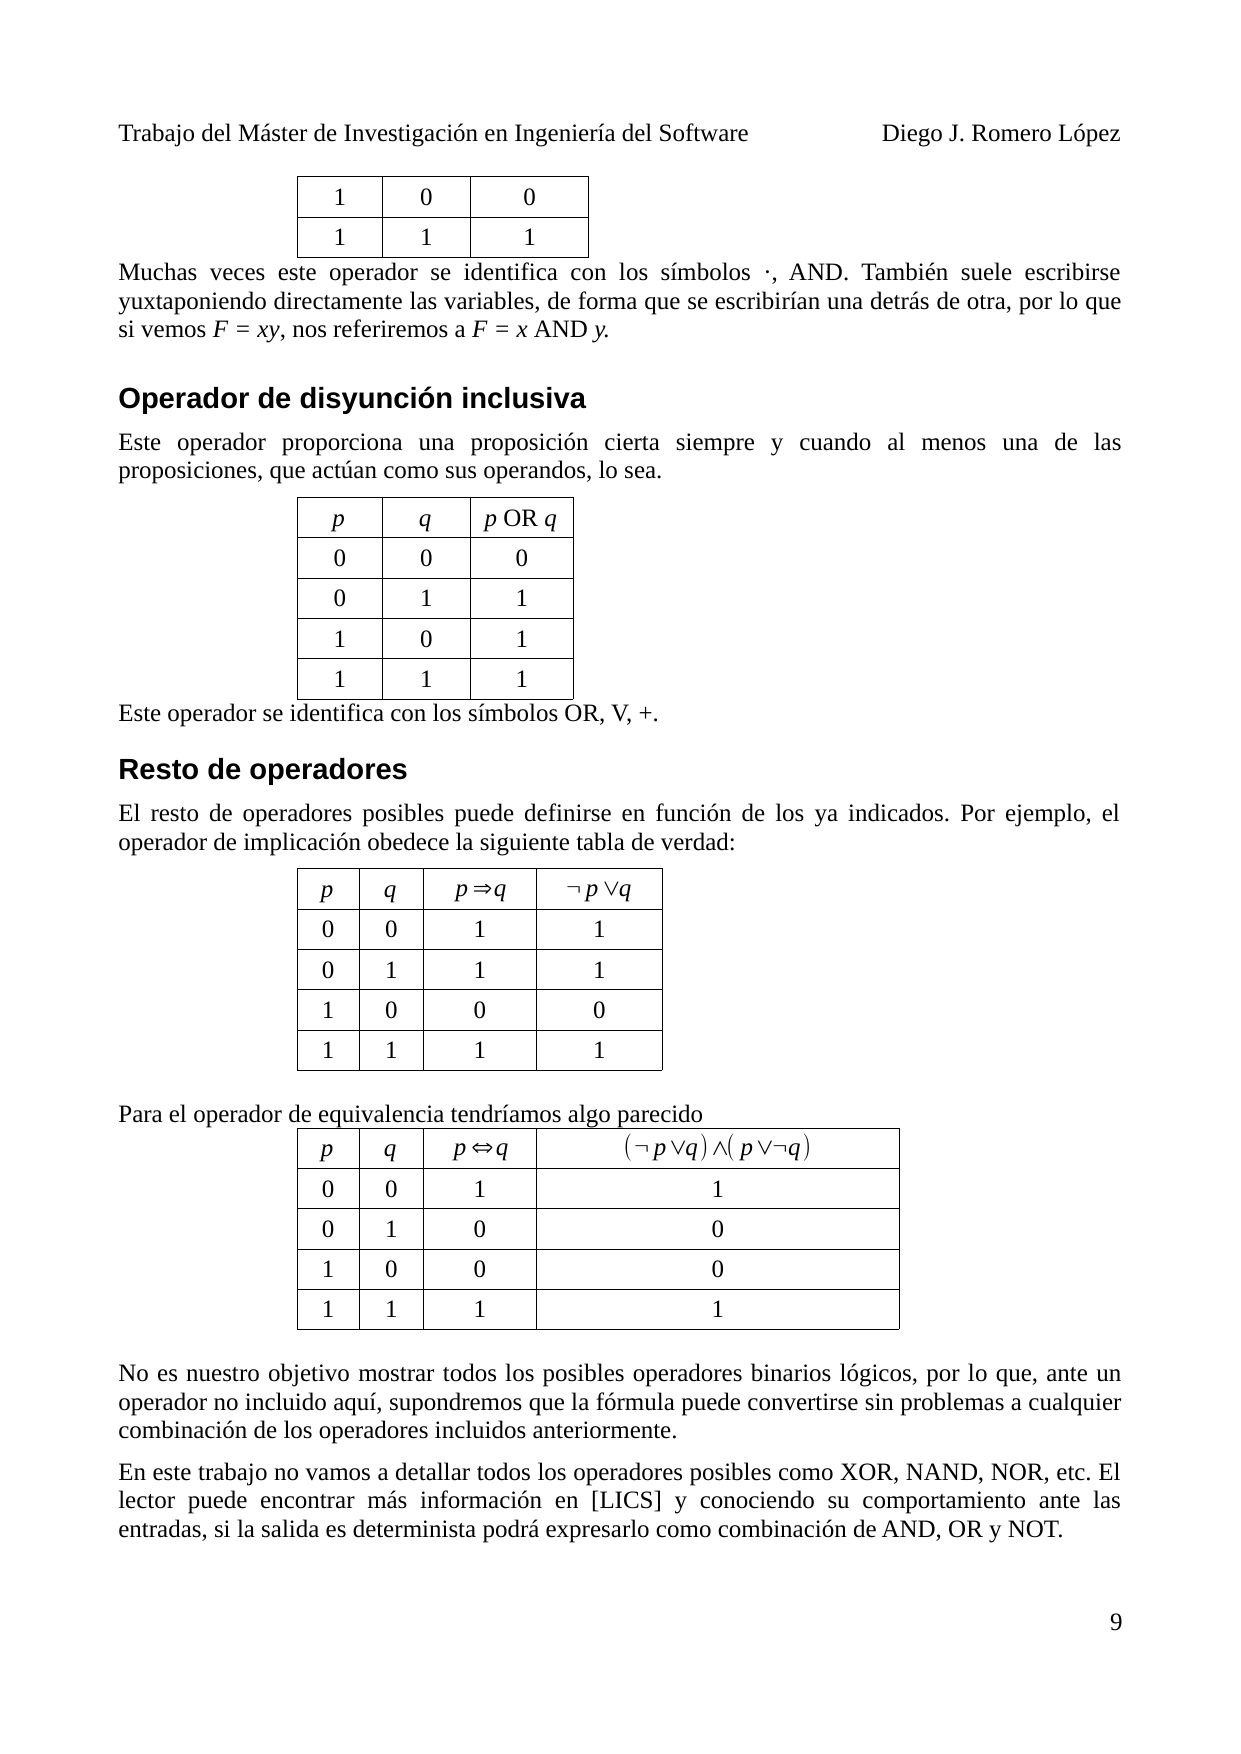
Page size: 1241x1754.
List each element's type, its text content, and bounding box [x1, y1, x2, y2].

text El resto de operadores posibles puede definirse en función de los ya indicados. Por ejemplo, el operador de implicación obedece la siguiente tabla de verdad: [118, 798, 1122, 856]
table_cell 1 [537, 910, 662, 949]
table_cell 1 [537, 1290, 899, 1329]
text Este operador proporciona una proposición cierta siempre y cuando al menos una de las proposiciones, que actúan como sus operandos, lo sea. [118, 427, 1122, 484]
table_header p OR q [471, 498, 573, 537]
table_cell 1 [298, 218, 382, 257]
table_cell 1 [298, 990, 359, 1029]
table_cell 0 [383, 538, 470, 577]
table_cell 1 [360, 1209, 423, 1248]
table_cell 1 [383, 579, 470, 618]
table_cell 1 [298, 1290, 359, 1329]
table_cell 1 [537, 1169, 899, 1208]
text No es nuestro objetivo mostrar todos los posibles operadores binarios lógicos, por lo que, ante un operador no incluido aquí, supondremos que la fórmula puede convertirse sin problemas a cualquier combinación de los operadores incluidos anteriormente. [118, 1358, 1122, 1444]
table_cell 0 [360, 990, 423, 1029]
table_cell 0 [537, 1209, 899, 1248]
subtitle Operador de disyunción inclusiva [118, 381, 1122, 414]
table_cell 1 [471, 619, 573, 658]
table_cell 1 [383, 659, 470, 698]
table_cell 1 [424, 1031, 536, 1070]
table_cell 0 [298, 579, 382, 618]
text En este trabajo no vamos a detallar todos los operadores posibles como XOR, NAND, NOR, etc. El lector puede encontrar más información en [LICS] y conociendo su comportamiento ante las entradas, si la salida es determinista podrá expresarlo como combinación de AND, OR y NOT. [118, 1457, 1122, 1543]
text Este operador se identifica con los símbolos OR, V, +. [118, 698, 1122, 727]
table_cell 0 [383, 619, 470, 658]
table_cell 1 [298, 1031, 359, 1070]
table_header p [298, 1129, 359, 1168]
table_header p [298, 498, 382, 537]
table_cell 0 [537, 990, 662, 1029]
table_cell 1 [424, 910, 536, 949]
table_cell 0 [360, 1250, 423, 1289]
table_header p [298, 869, 359, 909]
table_cell 0 [298, 538, 382, 577]
table_cell 1 [360, 1031, 423, 1070]
table_header q [360, 869, 423, 909]
table_cell 1 [471, 579, 573, 618]
subtitle Resto de operadores [118, 752, 1122, 786]
table_cell 1 [298, 619, 382, 658]
text Muchas veces este operador se identifica con los símbolos ·, AND. También suele escribirse yuxtaponiendo directamente las variables, de forma que se escribirían una detrás de otra, por lo que si vemos F = xy, nos referiremos a F = x AND y. [118, 257, 1122, 343]
table_header [424, 869, 536, 909]
table_cell 1 [471, 659, 573, 698]
table_header q [383, 498, 470, 537]
table_cell 0 [471, 538, 573, 577]
table_cell 1 [537, 1031, 662, 1070]
table_cell 0 [537, 1250, 899, 1289]
table_cell 0 [360, 1169, 423, 1208]
table_cell 0 [424, 1209, 536, 1248]
table_cell 0 [360, 910, 423, 949]
table_cell 1 [383, 218, 470, 257]
table_cell 1 [424, 1290, 536, 1329]
table_cell 1 [424, 1169, 536, 1208]
table_cell 1 [360, 950, 423, 989]
table_cell 1 [424, 950, 536, 989]
table_cell 1 [360, 1290, 423, 1329]
table_cell 0 [298, 1209, 359, 1248]
table_header q [360, 1129, 423, 1168]
table_cell 0 [424, 990, 536, 1029]
table_cell 1 [298, 177, 382, 217]
table_cell 0 [298, 1169, 359, 1208]
table_header [424, 1129, 536, 1168]
table_cell 0 [298, 910, 359, 949]
table_cell 1 [298, 1250, 359, 1289]
table_cell 1 [537, 950, 662, 989]
table_header [537, 1129, 899, 1168]
table_cell 0 [383, 177, 470, 217]
table_cell 0 [298, 950, 359, 989]
table_cell 1 [471, 218, 588, 257]
table_header [537, 869, 662, 909]
table_cell 0 [424, 1250, 536, 1289]
table_cell 1 [298, 659, 382, 698]
text Para el operador de equivalencia tendríamos algo parecido [118, 1099, 1122, 1127]
table_cell 0 [471, 177, 588, 217]
